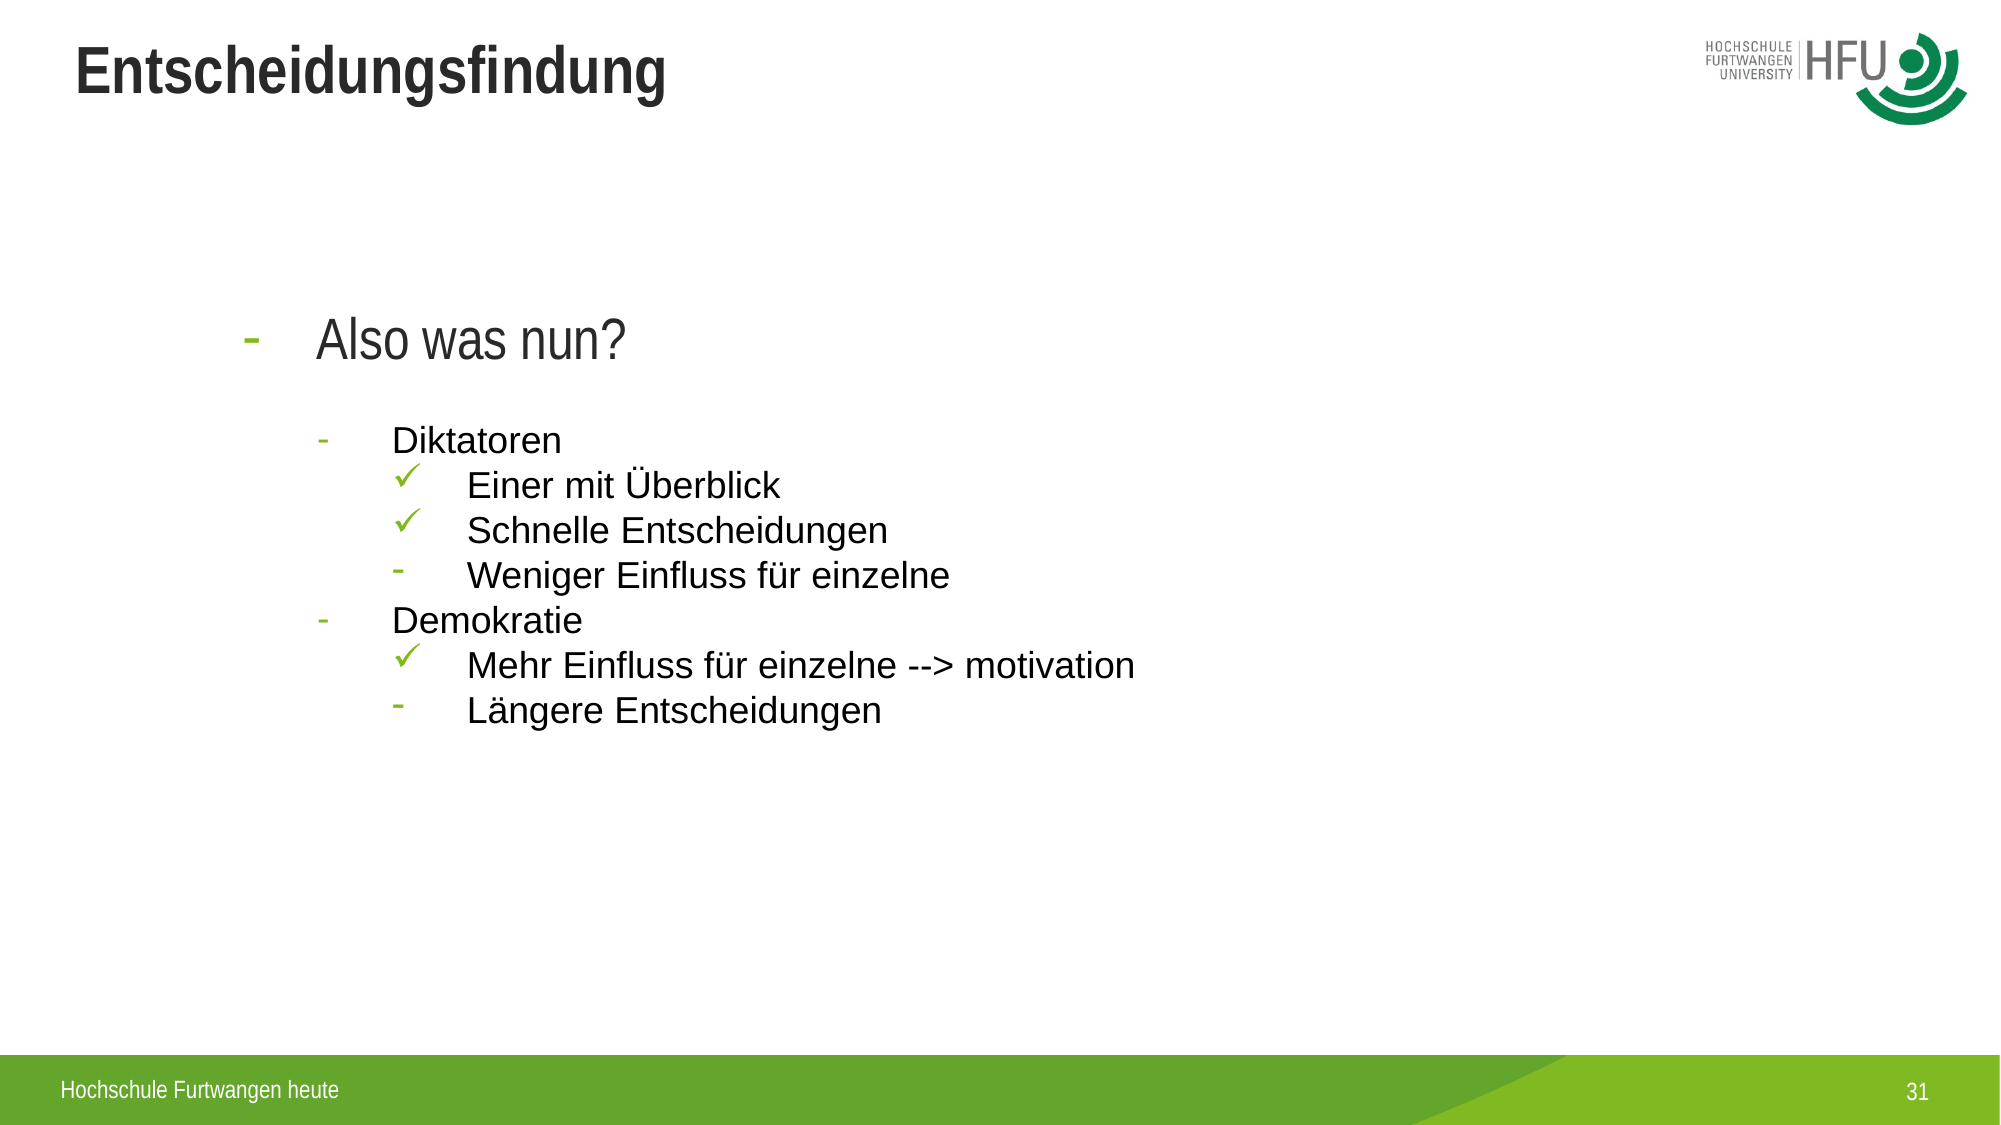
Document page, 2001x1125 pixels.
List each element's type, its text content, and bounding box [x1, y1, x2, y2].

text_box Hochschule Furtwangen heute [60, 1058, 985, 1119]
text_box [1672, 1057, 1945, 1124]
picture [0, 1055, 2000, 1125]
picture [1689, 19, 1981, 137]
text_box Entscheidungsfindung [60, 28, 1591, 102]
text_box Also was nun? Diktatoren Einer mit Überblick Schnelle Entscheidungen Weniger Einfluss für einzelne Demokratie Mehr Einfluss für einzelne --> motivation Längere Entscheidungen [151, 248, 1642, 830]
